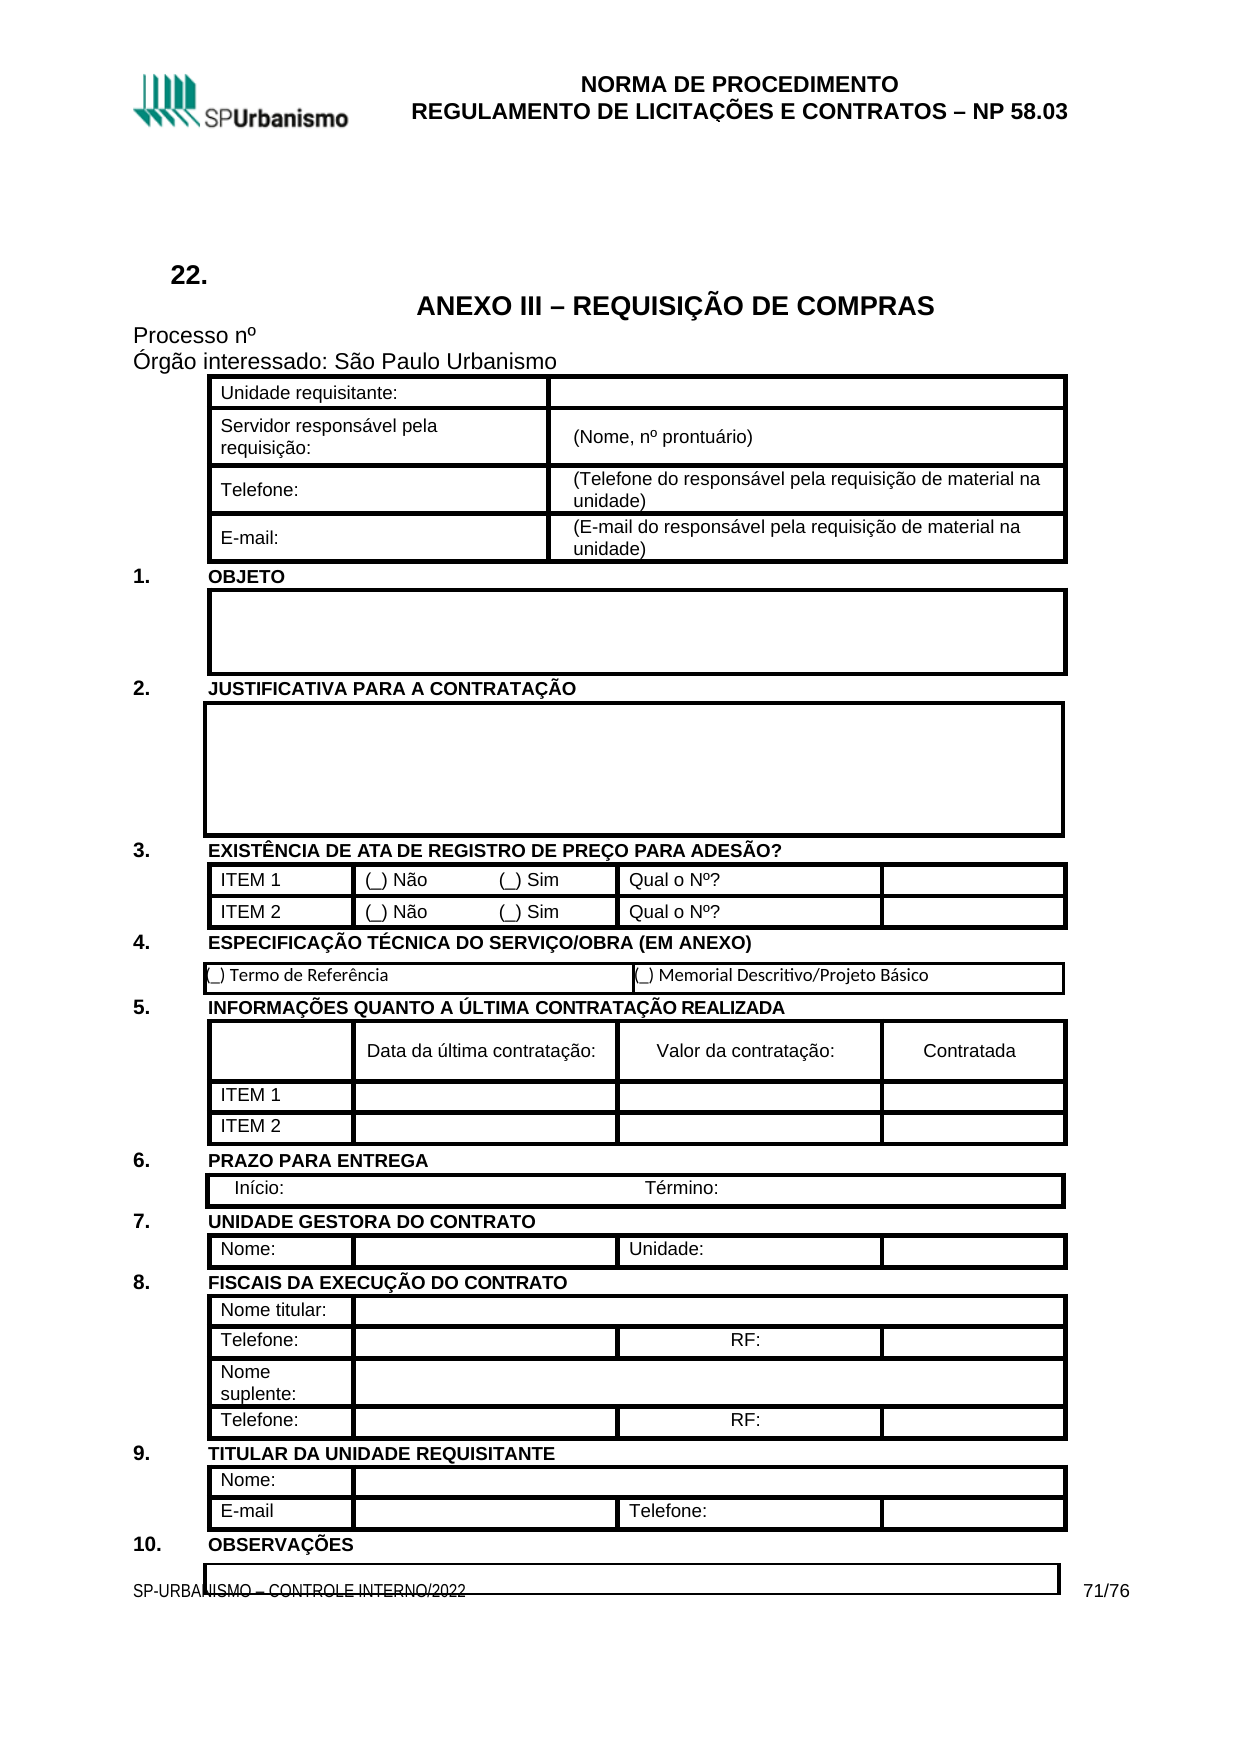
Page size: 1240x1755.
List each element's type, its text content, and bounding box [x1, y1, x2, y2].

table_header Unidade: [620, 1238, 880, 1265]
table_cell (Nome, nº prontuário) [551, 410, 1063, 463]
table_header [884, 867, 1063, 894]
table_cell [884, 898, 1063, 925]
table_cell [356, 1409, 615, 1436]
table_cell [884, 1329, 1063, 1356]
table_header Nome: [212, 1238, 351, 1265]
list OBSERVAÇÕES [133, 1532, 1137, 1556]
table_header Término: [618, 1177, 882, 1204]
table_cell E-mail [212, 1500, 351, 1527]
text Processo nº [133, 322, 1137, 348]
table_cell [884, 1409, 1063, 1436]
table_header ITEM 1 [212, 867, 351, 894]
list PRAZO PARA ENTREGA [133, 1146, 1137, 1172]
table_header [356, 1238, 615, 1265]
table_cell E-mail: [212, 516, 546, 559]
table_cell (E-mail do responsável pela requisição de material na unidade) [551, 516, 1063, 559]
text Órgão interessado: São Paulo Urbanismo [133, 348, 1137, 374]
table_cell [356, 1500, 615, 1527]
table_header Contratada [884, 1023, 1063, 1079]
table_cell [620, 1084, 880, 1110]
list JUSTIFICATIVA PARA A CONTRATAÇÃO [133, 676, 1137, 700]
table_header Data da última contratação: [356, 1023, 615, 1079]
table_cell [356, 1329, 615, 1356]
table_cell Telefone: [212, 1409, 351, 1436]
table_cell (_) Sim [488, 898, 615, 925]
table_cell Telefone: [620, 1500, 880, 1527]
table_cell ITEM 2 [212, 1115, 351, 1141]
table_header Valor da contratação: [620, 1023, 880, 1079]
list TITULAR DA UNIDADE REQUISITANTE [133, 1441, 1137, 1464]
table_cell [356, 1361, 1063, 1404]
table_cell (_) Não [356, 898, 487, 925]
table_cell ITEM 2 [212, 898, 351, 925]
table_cell [356, 1084, 615, 1110]
table_header [356, 1298, 1063, 1324]
subtitle ANEXO III – REQUISIÇÃO DE COMPRAS [170, 259, 1181, 322]
table_header Unidade requisitante: [212, 379, 546, 406]
table_cell Nome suplente: [212, 1361, 351, 1404]
table_cell [884, 1084, 1063, 1110]
table_cell [356, 1115, 615, 1141]
table_cell RF: [620, 1409, 880, 1436]
table_header (_) Não [356, 867, 487, 894]
table_header [212, 592, 1063, 671]
table_cell Telefone: [212, 1329, 351, 1356]
table_header Nome: [212, 1469, 351, 1495]
list OBJETO [133, 564, 1137, 588]
table_cell Servidor responsável pela requisição: [212, 410, 546, 463]
table_cell [884, 1500, 1063, 1527]
table_cell RF: [620, 1329, 880, 1356]
table_header (_) Sim [488, 867, 615, 894]
table_cell Telefone: [212, 468, 546, 511]
table_cell (Telefone do responsável pela requisição de material na unidade) [551, 468, 1063, 511]
table_cell [884, 1115, 1063, 1141]
table_header [356, 1469, 1063, 1495]
list ESPECIFICAÇÃO TÉCNICA DO SERVIÇO/OBRA (EM ANEXO) [133, 930, 1137, 954]
list EXISTÊNCIA DE ATA DE REGISTRO DE PREÇO PARA ADESÃO? [133, 700, 1137, 862]
table_header [884, 1238, 1063, 1265]
table_header Qual o Nº? [620, 867, 880, 894]
list INFORMAÇÕES QUANTO A ÚLTIMA CONTRATAÇÃO REALIZADA [133, 954, 1137, 1019]
table_header Início: [210, 1177, 618, 1204]
table_header [212, 1023, 351, 1079]
list UNIDADE GESTORA DO CONTRATO [133, 1209, 1137, 1233]
table_cell Qual o Nº? [620, 898, 880, 925]
table_header [882, 1177, 1061, 1204]
table_cell [620, 1115, 880, 1141]
table_header Nome titular: [212, 1298, 351, 1324]
table_header [551, 379, 1063, 406]
table_cell ITEM 1 [212, 1084, 351, 1110]
list FISCAIS DA EXECUÇÃO DO CONTRATO [133, 1270, 1137, 1294]
